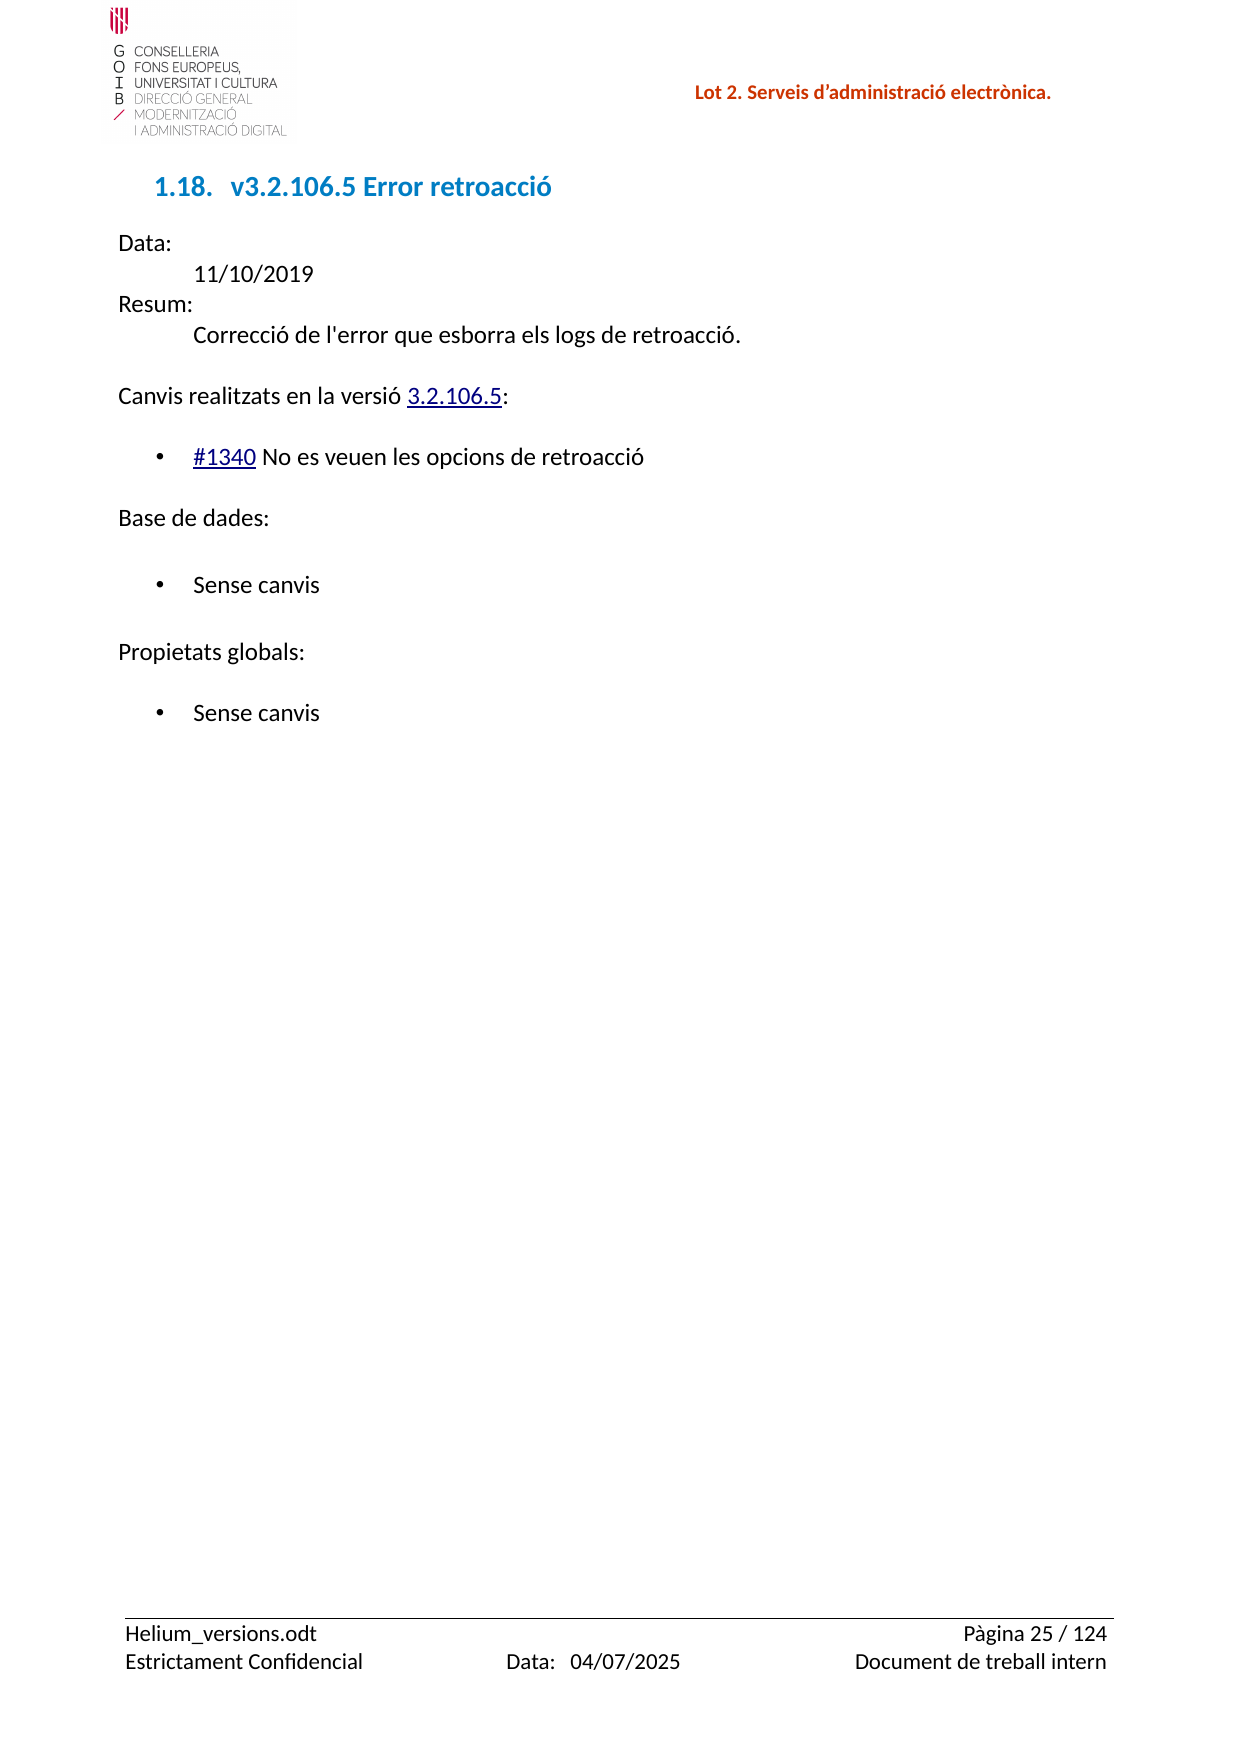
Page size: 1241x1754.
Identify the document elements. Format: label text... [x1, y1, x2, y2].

text Canvis realitzats en la versió 3.2.106.5: [118, 380, 1122, 411]
list Sense canvis [156, 569, 1122, 600]
text 11/10/2019 [118, 258, 1122, 289]
list #1340 No es veuen les opcions de retroacció [156, 441, 1122, 472]
text Propietats globals: [118, 636, 1122, 667]
picture [100, 0, 297, 144]
text Resum: [118, 289, 1122, 319]
text Base de dades: [118, 502, 1122, 533]
list Sense canvis [156, 697, 1122, 728]
subtitle v3.2.106.5 Error retroacció [153, 168, 1122, 204]
text Data: [118, 228, 1122, 258]
text Correcció de l'error que esborra els logs de retroacció. [118, 319, 1122, 350]
